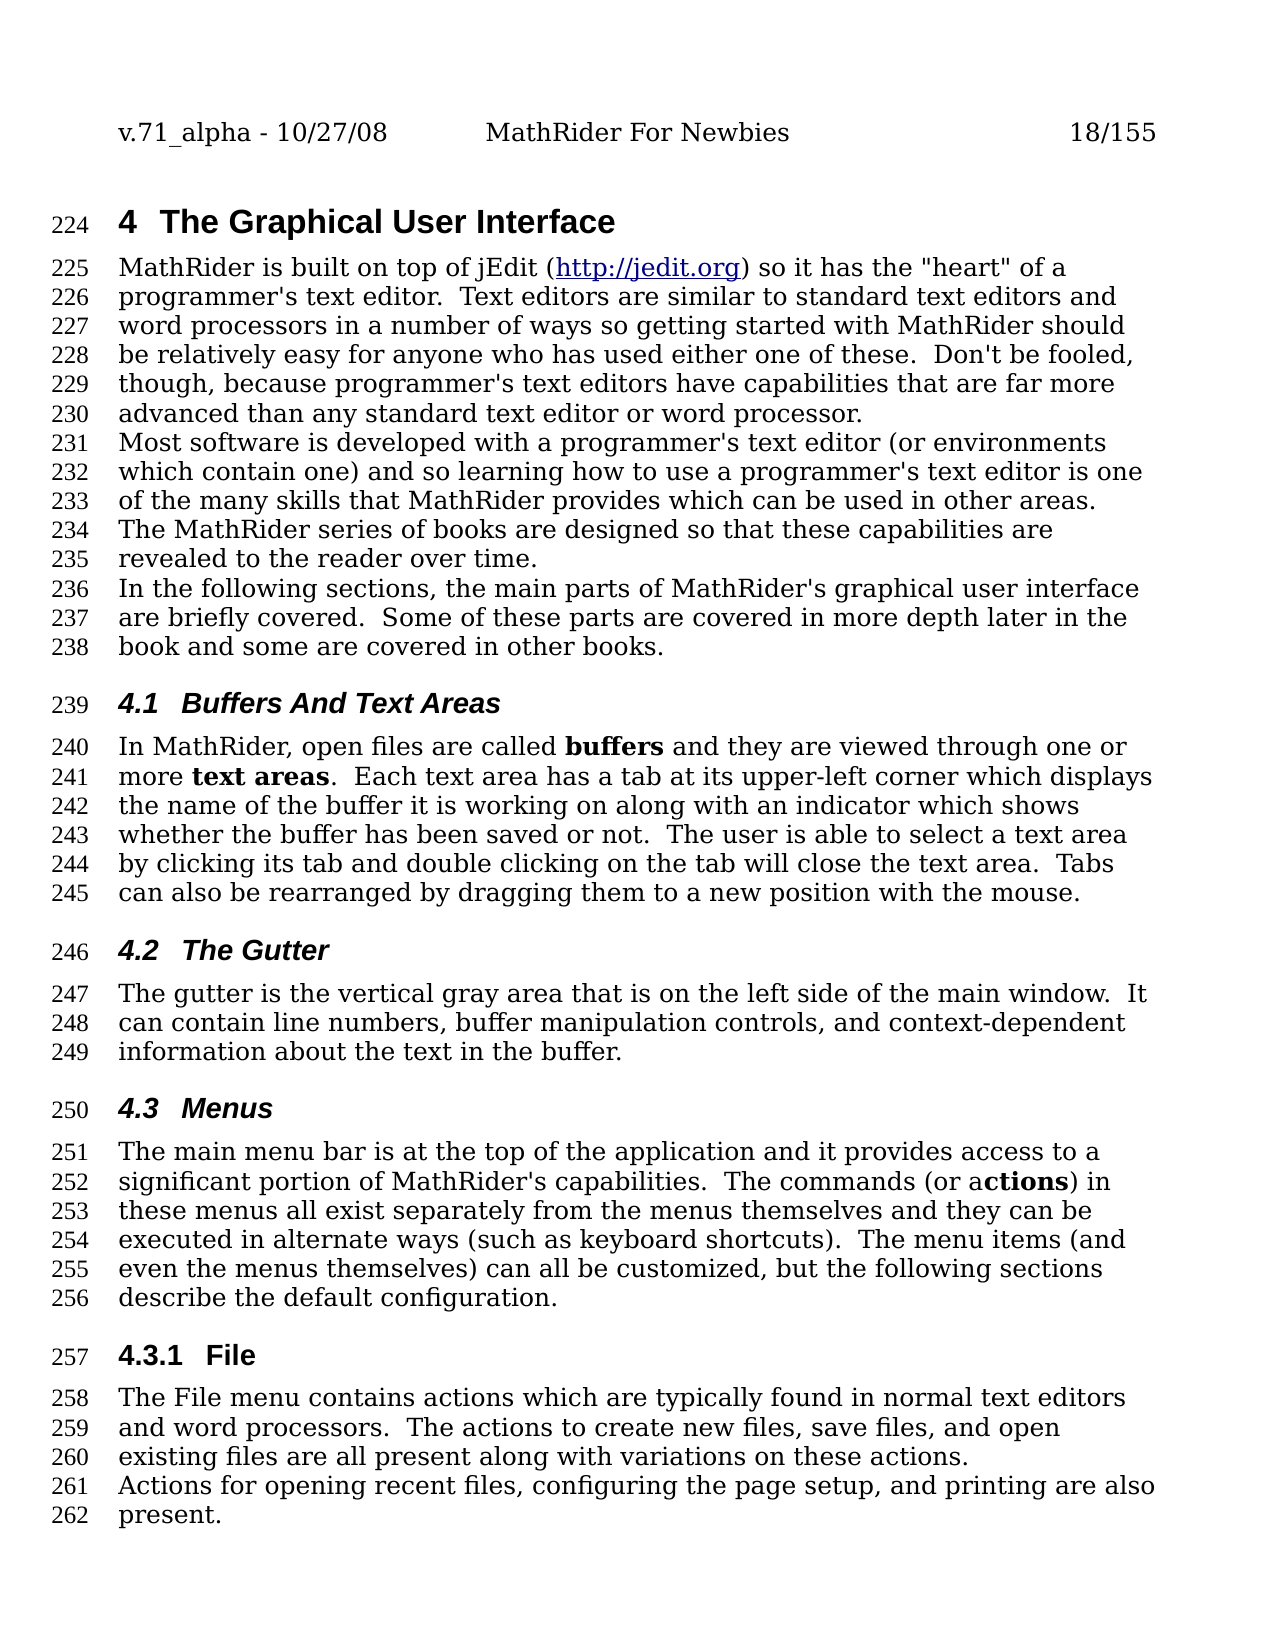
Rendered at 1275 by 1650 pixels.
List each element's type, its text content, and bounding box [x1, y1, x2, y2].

text The main menu bar is at the top of the application and it provides access to a significant portion of MathRider's capabilities. The commands (or actions) in these menus all exist separately from the menus themselves and they can be executed in alternate ways (such as keyboard shortcuts). The menu items (and even the menus themselves) can all be customized, but the following sections describe the default configuration. [118, 1137, 1157, 1312]
subtitle File [118, 1337, 1157, 1371]
subtitle Buffers And Text Areas [118, 686, 1157, 720]
subtitle The Gutter [118, 933, 1157, 966]
text In the following sections, the main parts of MathRider's graphical user interface are briefly covered. Some of these parts are covered in more depth later in the book and some are covered in other books. [118, 574, 1157, 661]
text MathRider is built on top of jEdit (http://jedit.org) so it has the "heart" of a programmer's text editor. Text editors are similar to standard text editors and word processors in a number of ways so getting started with MathRider should be relatively easy for anyone who has used either one of these. Don't be fooled, though, because programmer's text editors have capabilities that are far more advanced than any standard text editor or word processor. [118, 253, 1157, 428]
text Most software is developed with a programmer's text editor (or environments which contain one) and so learning how to use a programmer's text editor is one of the many skills that MathRider provides which can be used in other areas. The MathRider series of books are designed so that these capabilities are revealed to the reader over time. [118, 428, 1157, 574]
text The File menu contains actions which are typically found in normal text editors and word processors. The actions to create new files, save files, and open existing files are all present along with variations on these actions. [118, 1383, 1157, 1471]
text The gutter is the vertical gray area that is on the left side of the main window. It can contain line numbers, buffer manipulation controls, and context-dependent information about the text in the buffer. [118, 979, 1157, 1066]
subtitle Menus [118, 1091, 1157, 1125]
subtitle The Graphical User Interface [118, 202, 1157, 240]
text In MathRider, open files are called buffers and they are viewed through one or more text areas. Each text area has a tab at its upper-left corner which displays the name of the buffer it is working on along with an indicator which shows whether the buffer has been saved or not. The user is able to select a text area by clicking its tab and double clicking on the tab will close the text area. Tabs can also be rearranged by dragging them to a new position with the mouse. [118, 732, 1157, 908]
text Actions for opening recent files, configuring the page setup, and printing are also present. [118, 1471, 1157, 1529]
